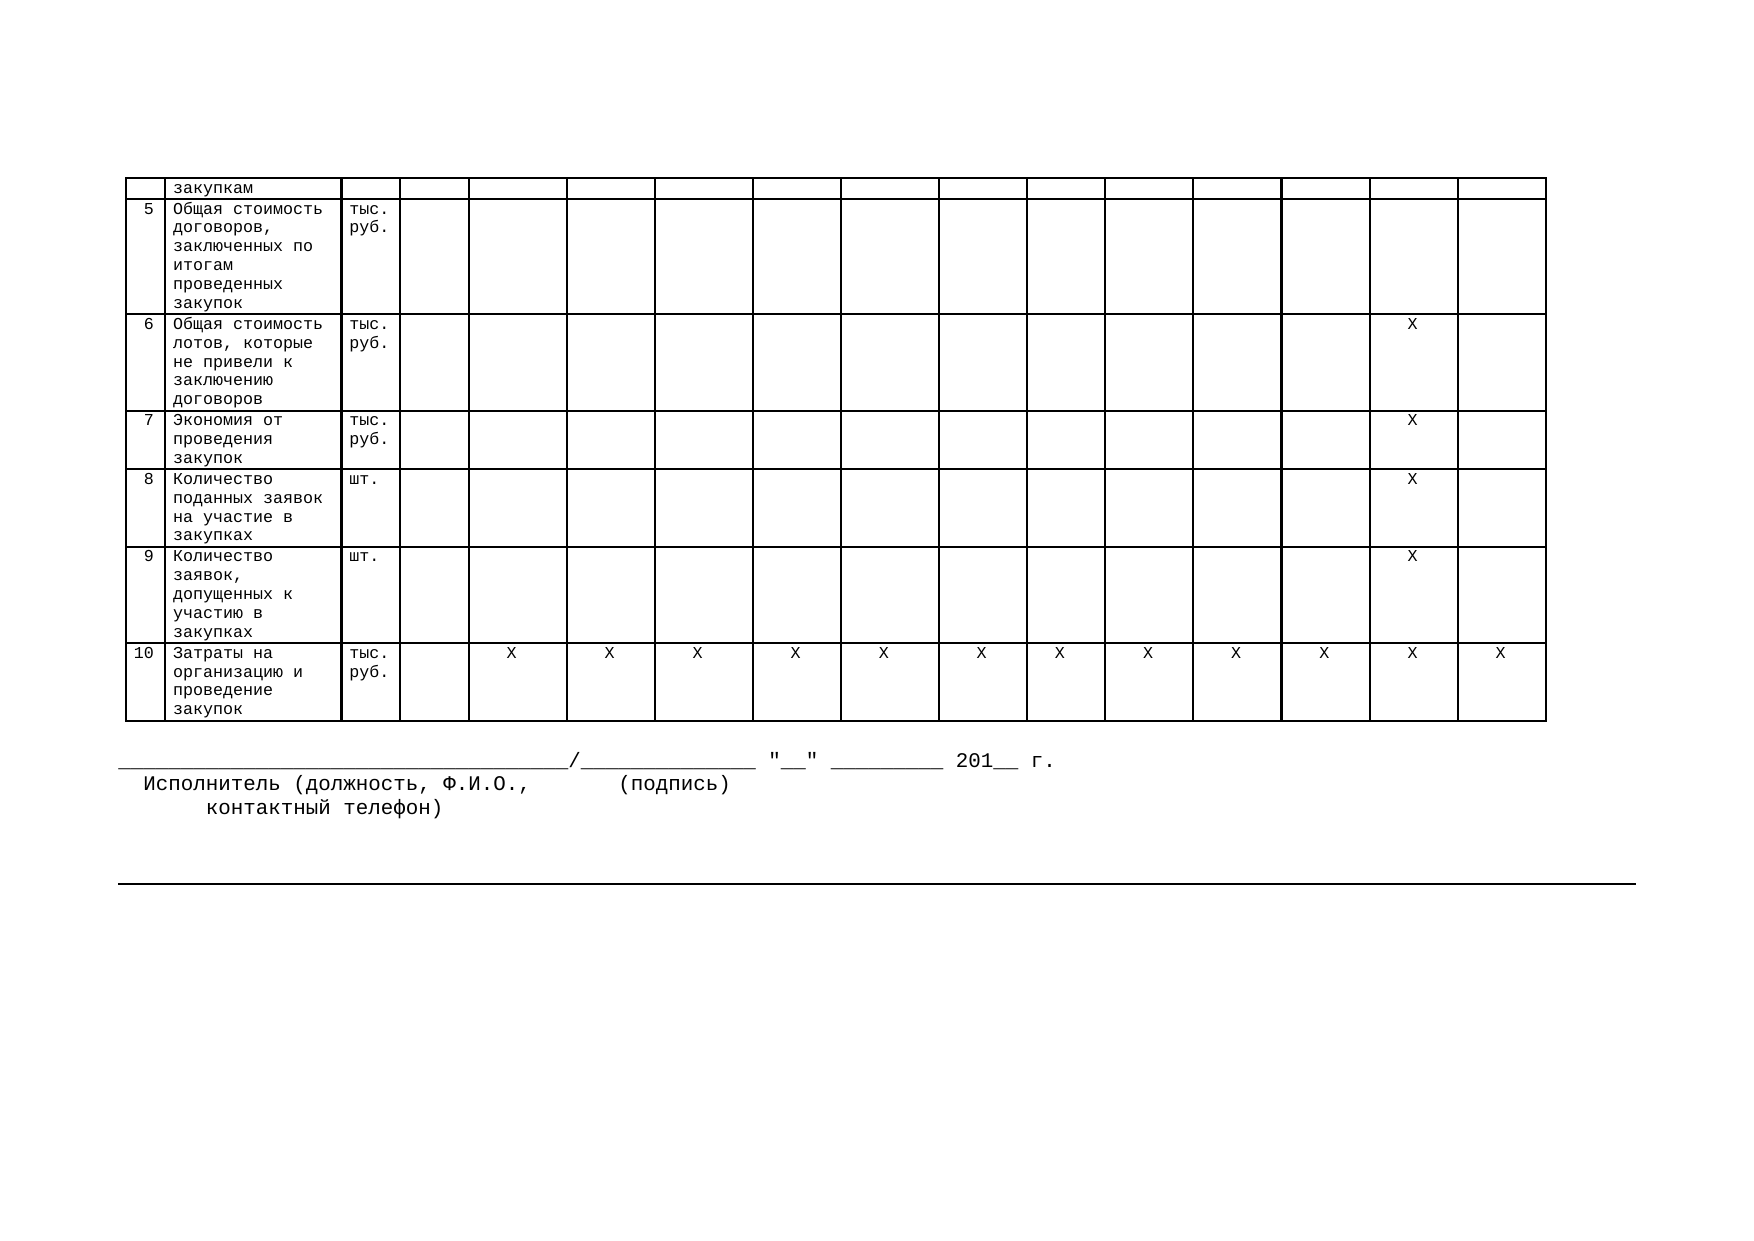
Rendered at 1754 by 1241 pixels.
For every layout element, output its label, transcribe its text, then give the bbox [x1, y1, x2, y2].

table_cell Экономия от проведения закупок [166, 412, 340, 468]
table_cell [568, 548, 654, 642]
table_cell [940, 412, 1026, 468]
table_cell [656, 412, 752, 468]
table_cell [1028, 470, 1104, 546]
table_cell шт. [343, 548, 399, 642]
table_cell X [1371, 548, 1457, 642]
table_cell [1371, 179, 1457, 198]
table_cell [1106, 179, 1192, 198]
table_cell [1028, 179, 1104, 198]
table_cell [1283, 200, 1369, 313]
table_cell шт. [343, 470, 399, 546]
table_cell [568, 179, 654, 198]
table_cell [470, 179, 566, 198]
table_cell [1459, 470, 1545, 546]
table_cell [754, 470, 840, 546]
table_cell X [842, 644, 938, 720]
table_cell [1106, 315, 1192, 410]
table_cell 7 [127, 412, 164, 468]
table_cell тыс. руб. [343, 200, 399, 313]
table_cell закупкам [166, 179, 340, 198]
table_cell [1028, 200, 1104, 313]
table_cell 5 [127, 200, 164, 313]
table_cell [1028, 315, 1104, 410]
table_cell [656, 315, 752, 410]
table_cell [1194, 200, 1280, 313]
table_cell [470, 315, 566, 410]
table_cell [401, 548, 468, 642]
table_cell [1106, 548, 1192, 642]
table_cell [754, 179, 840, 198]
table_cell [842, 200, 938, 313]
table_cell [1283, 548, 1369, 642]
table_cell [1194, 470, 1280, 546]
table_cell [1194, 315, 1280, 410]
table_cell [656, 179, 752, 198]
table_cell Затраты на организацию и проведение закупок [166, 644, 340, 720]
text контактный телефон) [118, 797, 1636, 821]
table_cell X [656, 644, 752, 720]
table_cell [940, 200, 1026, 313]
table_cell X [1106, 644, 1192, 720]
table_cell [842, 179, 938, 198]
table_cell [470, 470, 566, 546]
table_cell [940, 548, 1026, 642]
table_cell 9 [127, 548, 164, 642]
table_cell [1459, 548, 1545, 642]
table_cell X [1371, 412, 1457, 468]
table_cell [568, 200, 654, 313]
table_cell [470, 412, 566, 468]
table_cell X [1459, 644, 1545, 720]
table_cell [401, 644, 468, 720]
table_cell X [754, 644, 840, 720]
table_cell тыс. руб. [343, 412, 399, 468]
table_cell [1028, 412, 1104, 468]
table_cell Общая стоимость договоров, заключенных по итогам проведенных закупок [166, 200, 340, 313]
table_cell X [470, 644, 566, 720]
table_cell тыс. руб. [343, 315, 399, 410]
table_cell [127, 179, 164, 198]
table_cell [1194, 179, 1280, 198]
table_cell [343, 179, 399, 198]
table_cell [401, 412, 468, 468]
table_cell Общая стоимость лотов, которые не привели к заключению договоров [166, 315, 340, 410]
table_cell [1106, 470, 1192, 546]
table_cell [940, 315, 1026, 410]
table_cell [1283, 470, 1369, 546]
table_cell X [940, 644, 1026, 720]
table_cell [1106, 200, 1192, 313]
table_cell Количество заявок, допущенных к участию в закупках [166, 548, 340, 642]
table_cell [842, 470, 938, 546]
table_cell X [1194, 644, 1280, 720]
table_cell [940, 470, 1026, 546]
table_cell 6 [127, 315, 164, 410]
text ____________________________________/______________ "__" _________ 201__ г. [118, 750, 1636, 773]
table_cell [401, 470, 468, 546]
table_cell X [1028, 644, 1104, 720]
table_cell [754, 548, 840, 642]
text Исполнитель (должность, Ф.И.О., (подпись) [118, 773, 1636, 797]
table_cell X [1371, 644, 1457, 720]
table_cell Количество поданных заявок на участие в закупках [166, 470, 340, 546]
table_cell X [1283, 644, 1369, 720]
table_cell X [1371, 315, 1457, 410]
table_cell [470, 548, 566, 642]
table_cell [1459, 412, 1545, 468]
table_cell [754, 315, 840, 410]
table_cell [1459, 179, 1545, 198]
table_cell [1194, 548, 1280, 642]
table_cell [568, 470, 654, 546]
table_cell [1194, 412, 1280, 468]
table_cell [754, 412, 840, 468]
table_cell [1283, 412, 1369, 468]
table_cell [1283, 179, 1369, 198]
table_cell [401, 179, 468, 198]
table_cell [754, 200, 840, 313]
table_cell [1283, 315, 1369, 410]
table_cell [656, 548, 752, 642]
table_cell [568, 315, 654, 410]
table_cell [1459, 200, 1545, 313]
table_cell X [568, 644, 654, 720]
table_cell [1459, 315, 1545, 410]
table_cell [656, 200, 752, 313]
table_cell X [1371, 470, 1457, 546]
table_cell [1028, 548, 1104, 642]
table_cell [470, 200, 566, 313]
table_cell [842, 412, 938, 468]
table_cell [568, 412, 654, 468]
table_cell 8 [127, 470, 164, 546]
table_cell [1106, 412, 1192, 468]
table_cell 10 [127, 644, 164, 720]
table_cell [401, 315, 468, 410]
table_cell [1371, 200, 1457, 313]
table_cell [842, 315, 938, 410]
table_cell [842, 548, 938, 642]
table_cell тыс. руб. [343, 644, 399, 720]
table_cell [656, 470, 752, 546]
table_cell [401, 200, 468, 313]
table_cell [940, 179, 1026, 198]
